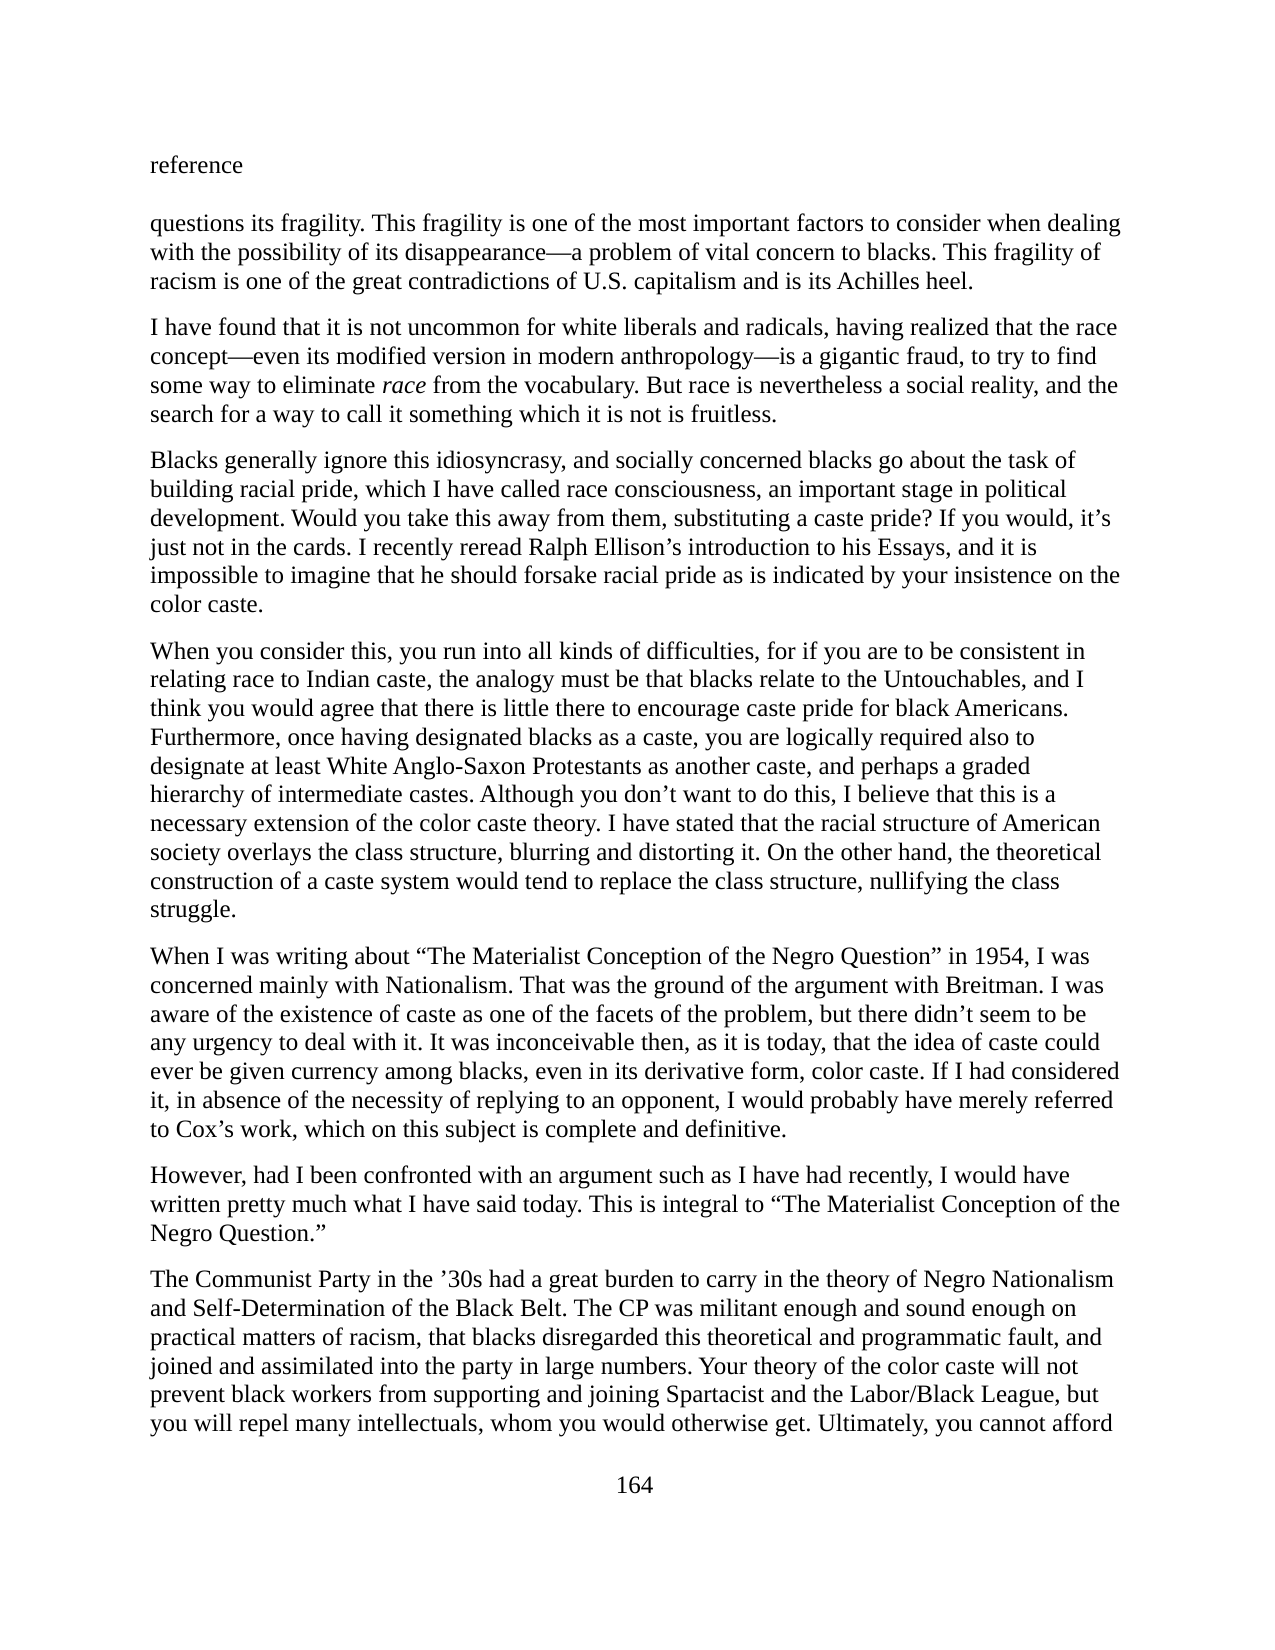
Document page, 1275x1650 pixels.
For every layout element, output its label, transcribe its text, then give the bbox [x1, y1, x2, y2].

text I have found that it is not uncommon for white liberals and radicals, having realized that the race concept—even its modified version in modern anthropology—is a gigantic fraud, to try to find some way to eliminate race from the vocabulary. But race is nevertheless a social reality, and the search for a way to call it something which it is not is fruitless. [150, 312, 1125, 427]
text questions its fragility. This fragility is one of the most important factors to consider when dealing with the possibility of its disappearance—a problem of vital concern to blacks. This fragility of racism is one of the great contradictions of U.S. capitalism and is its Achilles heel. [150, 208, 1125, 294]
text The Communist Party in the ’30s had a great burden to carry in the theory of Negro Nationalism and Self-Determination of the Black Belt. The CP was militant enough and sound enough on practical matters of racism, that blacks disregarded this theoretical and programmatic fault, and joined and assimilated into the party in large numbers. Your theory of the color caste will not prevent black workers from supporting and joining Spartacist and the Labor/Black League, but you will repel many intellectuals, whom you would otherwise get. Ultimately, you cannot afford [150, 1264, 1125, 1437]
text When you consider this, you run into all kinds of difficulties, for if you are to be consistent in relating race to Indian caste, the analogy must be that blacks relate to the Untouchables, and I think you would agree that there is little there to encourage caste pride for black Americans. Furthermore, once having designated blacks as a caste, you are logically required also to designate at least White Anglo-Saxon Protestants as another caste, and perhaps a graded hierarchy of intermediate castes. Although you don’t want to do this, I believe that this is a necessary extension of the color caste theory. I have stated that the racial structure of American society overlays the class structure, blurring and distorting it. On the other hand, the theoretical construction of a caste system would tend to replace the class structure, nullifying the class struggle. [150, 636, 1125, 923]
text When I was writing about “The Materialist Conception of the Negro Question” in 1954, I was concerned mainly with Nationalism. That was the ground of the argument with Breitman. I was aware of the existence of caste as one of the facets of the problem, but there didn’t seem to be any urgency to deal with it. It was inconceivable then, as it is today, that the idea of caste could ever be given currency among blacks, even in its derivative form, color caste. If I had considered it, in absence of the necessity of replying to an opponent, I would probably have merely referred to Cox’s work, which on this subject is complete and definitive. [150, 941, 1125, 1142]
text Blacks generally ignore this idiosyncrasy, and socially concerned blacks go about the task of building racial pride, which I have called race consciousness, an important stage in political development. Would you take this away from them, substituting a caste pride? If you would, it’s just not in the cards. I recently reread Ralph Ellison’s introduction to his Essays, and it is impossible to imagine that he should forsake racial pride as is indicated by your insistence on the color caste. [150, 445, 1125, 618]
text However, had I been confronted with an argument such as I have had recently, I would have written pretty much what I have said today. This is integral to “The Materialist Conception of the Negro Question.” [150, 1160, 1125, 1247]
